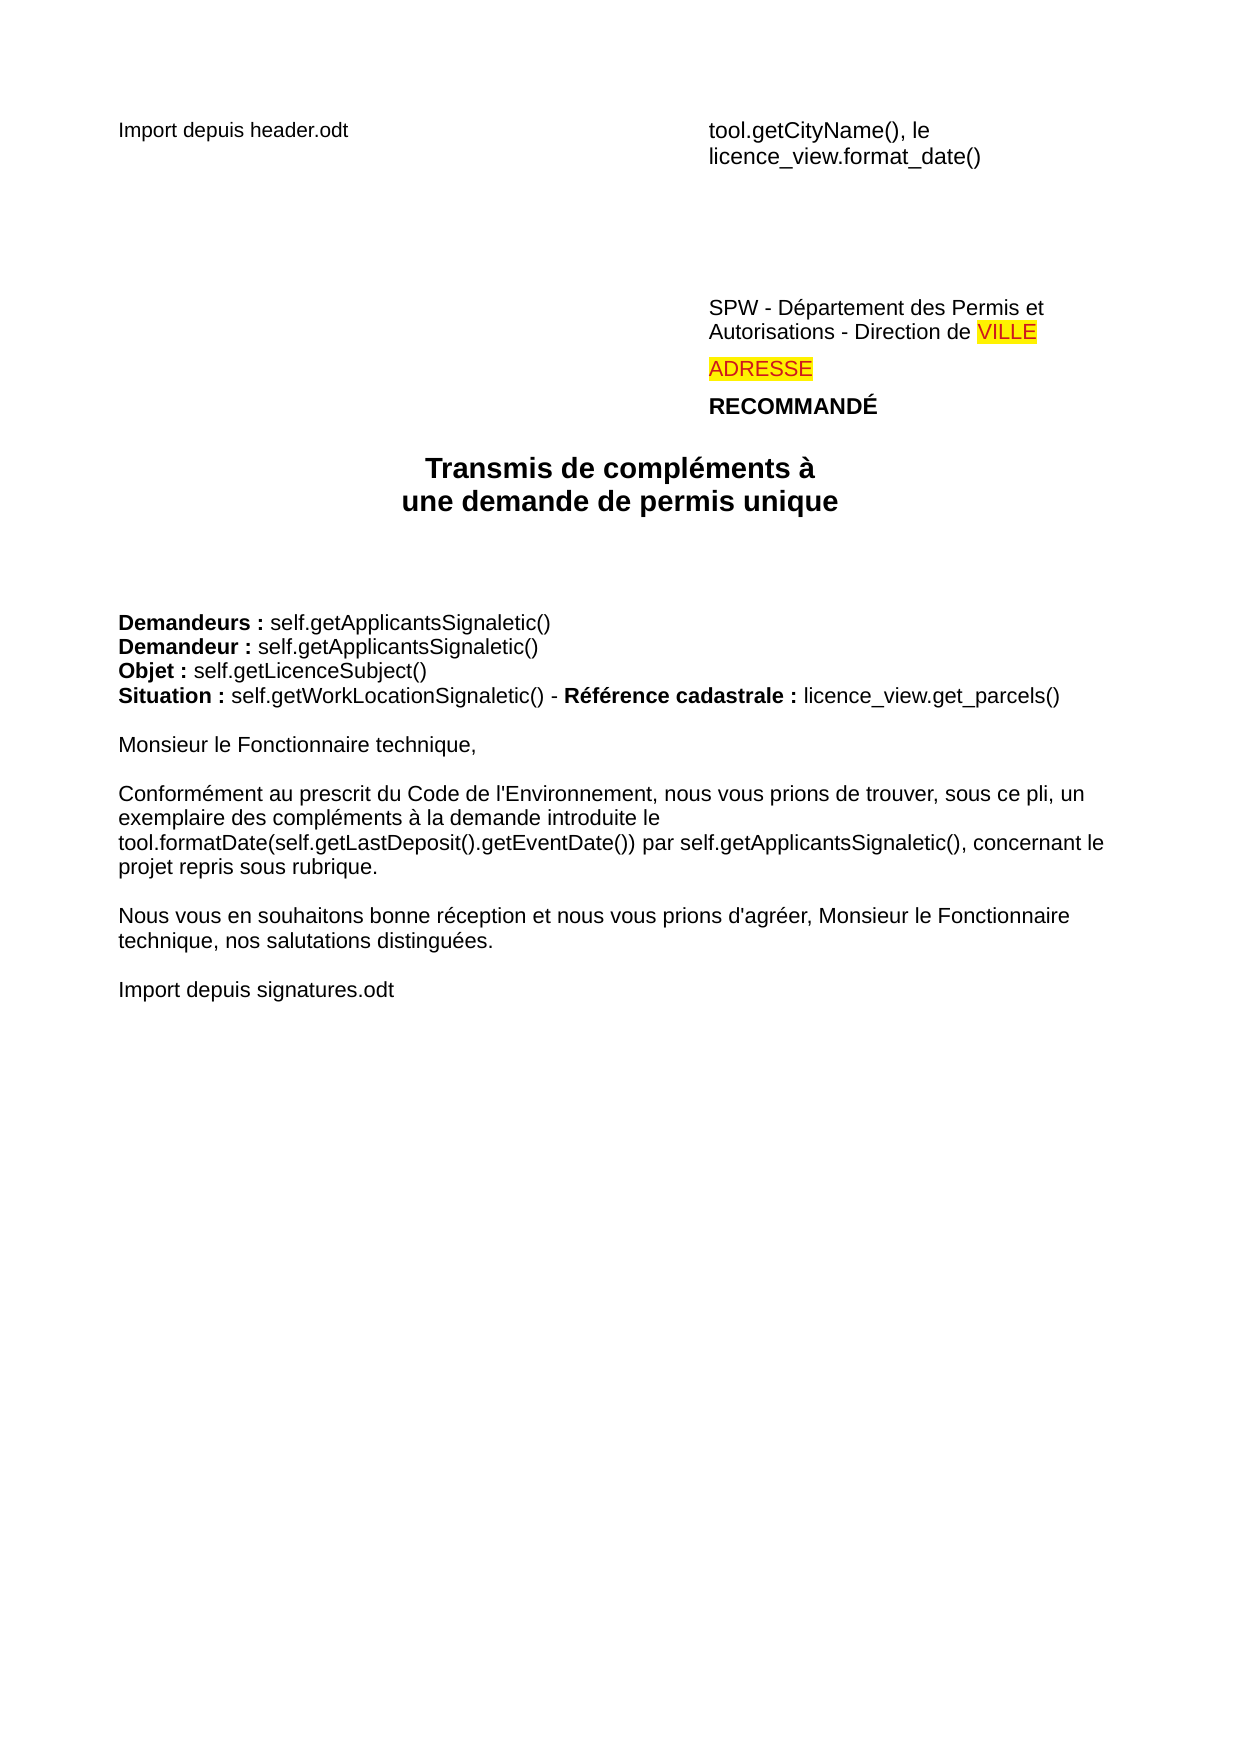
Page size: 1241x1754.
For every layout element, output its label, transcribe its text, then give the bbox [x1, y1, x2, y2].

title une demande de permis unique [118, 484, 1122, 517]
text Situation : self.getWorkLocationSignaletic() - Référence cadastrale : licence_view.get_parcels() [118, 684, 1122, 708]
table_header Import depuis header.odt [118, 118, 708, 419]
text Nous vous en souhaitons bonne réception et nous vous prions d'agréer, Monsieur le Fonctionnaire technique, nos salutations distinguées. [118, 904, 1122, 953]
text Conformément au prescrit du Code de l'Environnement, nous vous prions de trouver, sous ce pli, un exemplaire des compléments à la demande introduite le tool.formatDate(self.getLastDeposit().getEventDate()) par self.getApplicantsSignaletic(), concernant le projet repris sous rubrique. [118, 782, 1122, 879]
text Objet : self.getLicenceSubject() [118, 659, 1122, 684]
text Demandeurs : self.getApplicantsSignaletic() [118, 610, 1122, 635]
text Demandeur : self.getApplicantsSignaletic() [118, 635, 1122, 659]
text Monsieur le Fonctionnaire technique, [118, 733, 1122, 757]
title Transmis de compléments à [118, 452, 1122, 484]
text Import depuis signatures.odt [118, 977, 1122, 1002]
table_header tool.getCityName(), le licence_view.format_date() SPW - Département des Permis et Autorisations - Direction de VILLE ADRESSE RECOMMANDÉ [709, 118, 1123, 419]
